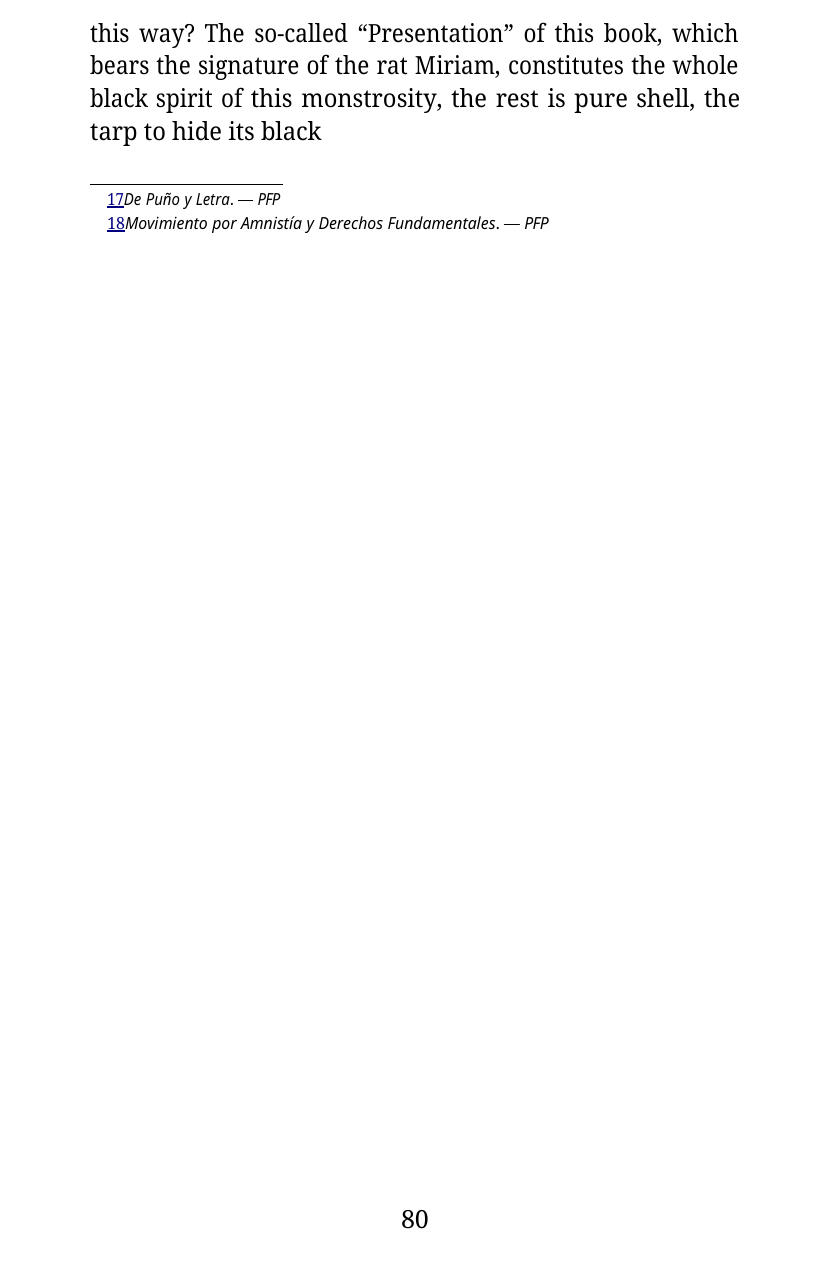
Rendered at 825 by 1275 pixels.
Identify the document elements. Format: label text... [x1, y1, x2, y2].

text this way? The so-called “Presentation” of this book, which bears the signature of the rat Miriam, constitutes the whole black spirit of this monstrosity, the rest is pure shell, the tarp to hide its black [90, 17, 740, 147]
text 17De Puño y Letra. — PFP [107, 187, 752, 210]
text 18Movimiento por Amnistía y Derechos Fundamentales. — PFP [107, 211, 752, 234]
